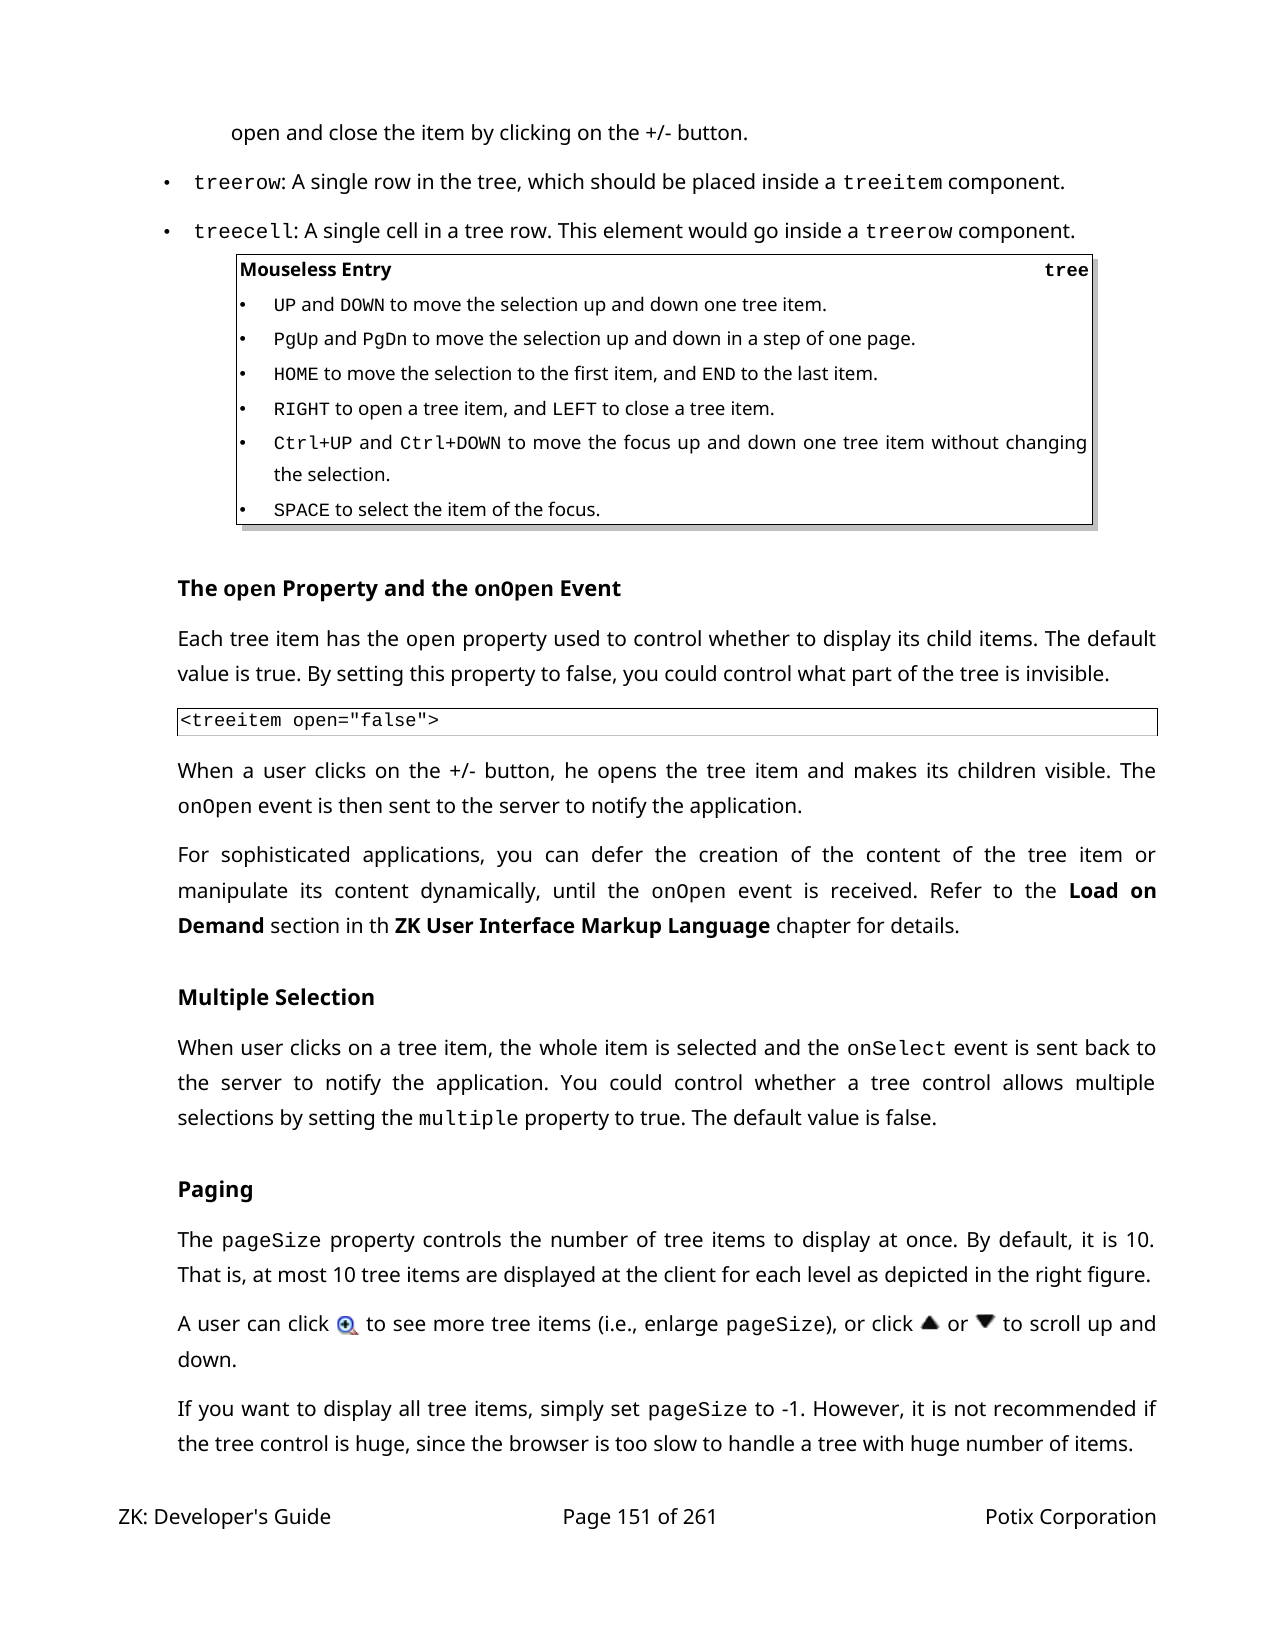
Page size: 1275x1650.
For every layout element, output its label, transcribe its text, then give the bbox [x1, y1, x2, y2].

subtitle Paging [177, 1174, 1157, 1204]
text For sophisticated applications, you can defer the creation of the content of the tree item or manipulate its content dynamically, until the onOpen event is received. Refer to the Load on Demand section in th ZK User Interface Markup Language chapter for details. [177, 841, 1157, 939]
text When a user clicks on the +/- button, he opens the tree item and makes its children visible. The onOpen event is then sent to the server to notify the application. [177, 756, 1157, 820]
text When user clicks on a tree item, the whole item is selected and the onSelect event is sent back to the server to notify the application. You could control whether a tree control allows multiple selections by setting the multiple property to true. The default value is false. [177, 1033, 1157, 1132]
text A user can click to see more tree items (i.e., enlarge pageSize), or click or to scroll up and down. [177, 1309, 1157, 1373]
text Mouseless Entry tree [237, 255, 1092, 282]
subtitle Multiple Selection [177, 982, 1157, 1012]
text <treeitem open="false"> [178, 709, 1157, 735]
picture [919, 1312, 941, 1332]
list treerow: A single row in the tree, which should be placed inside a treeitem component. [164, 167, 1157, 196]
list PgUp and PgDn to move the selection up and down in a step of one page. [237, 323, 1092, 351]
picture [335, 1315, 360, 1335]
text If you want to display all tree items, simply set pageSize to -1. However, it is not recommended if the tree control is huge, since the browser is too slow to handle a tree with huge number of items. [177, 1394, 1157, 1457]
list treecell: A single cell in a tree row. This element would go inside a treerow component. [164, 216, 1157, 245]
list HOME to move the selection to the first item, and END to the last item. [237, 357, 1092, 386]
list RIGHT to open a tree item, and LEFT to close a tree item. [237, 392, 1092, 421]
list Ctrl+UP and Ctrl+DOWN to move the focus up and down one tree item without changing the selection. [237, 426, 1092, 487]
list open and close the item by clicking on the +/- button. [193, 118, 1157, 146]
subtitle The open Property and the onOpen Event [177, 573, 1157, 603]
list UP and DOWN to move the selection up and down one tree item. [237, 288, 1092, 317]
text Each tree item has the open property used to control whether to display its child items. The default value is true. By setting this property to false, you could control what part of the tree is invisible. [177, 624, 1157, 688]
picture [975, 1312, 997, 1332]
list SPACE to select the item of the focus. [237, 493, 1092, 524]
text The pageSize property controls the number of tree items to display at once. By default, it is 10. That is, at most 10 tree items are displayed at the client for each level as depicted in the right figure. [177, 1225, 1157, 1289]
